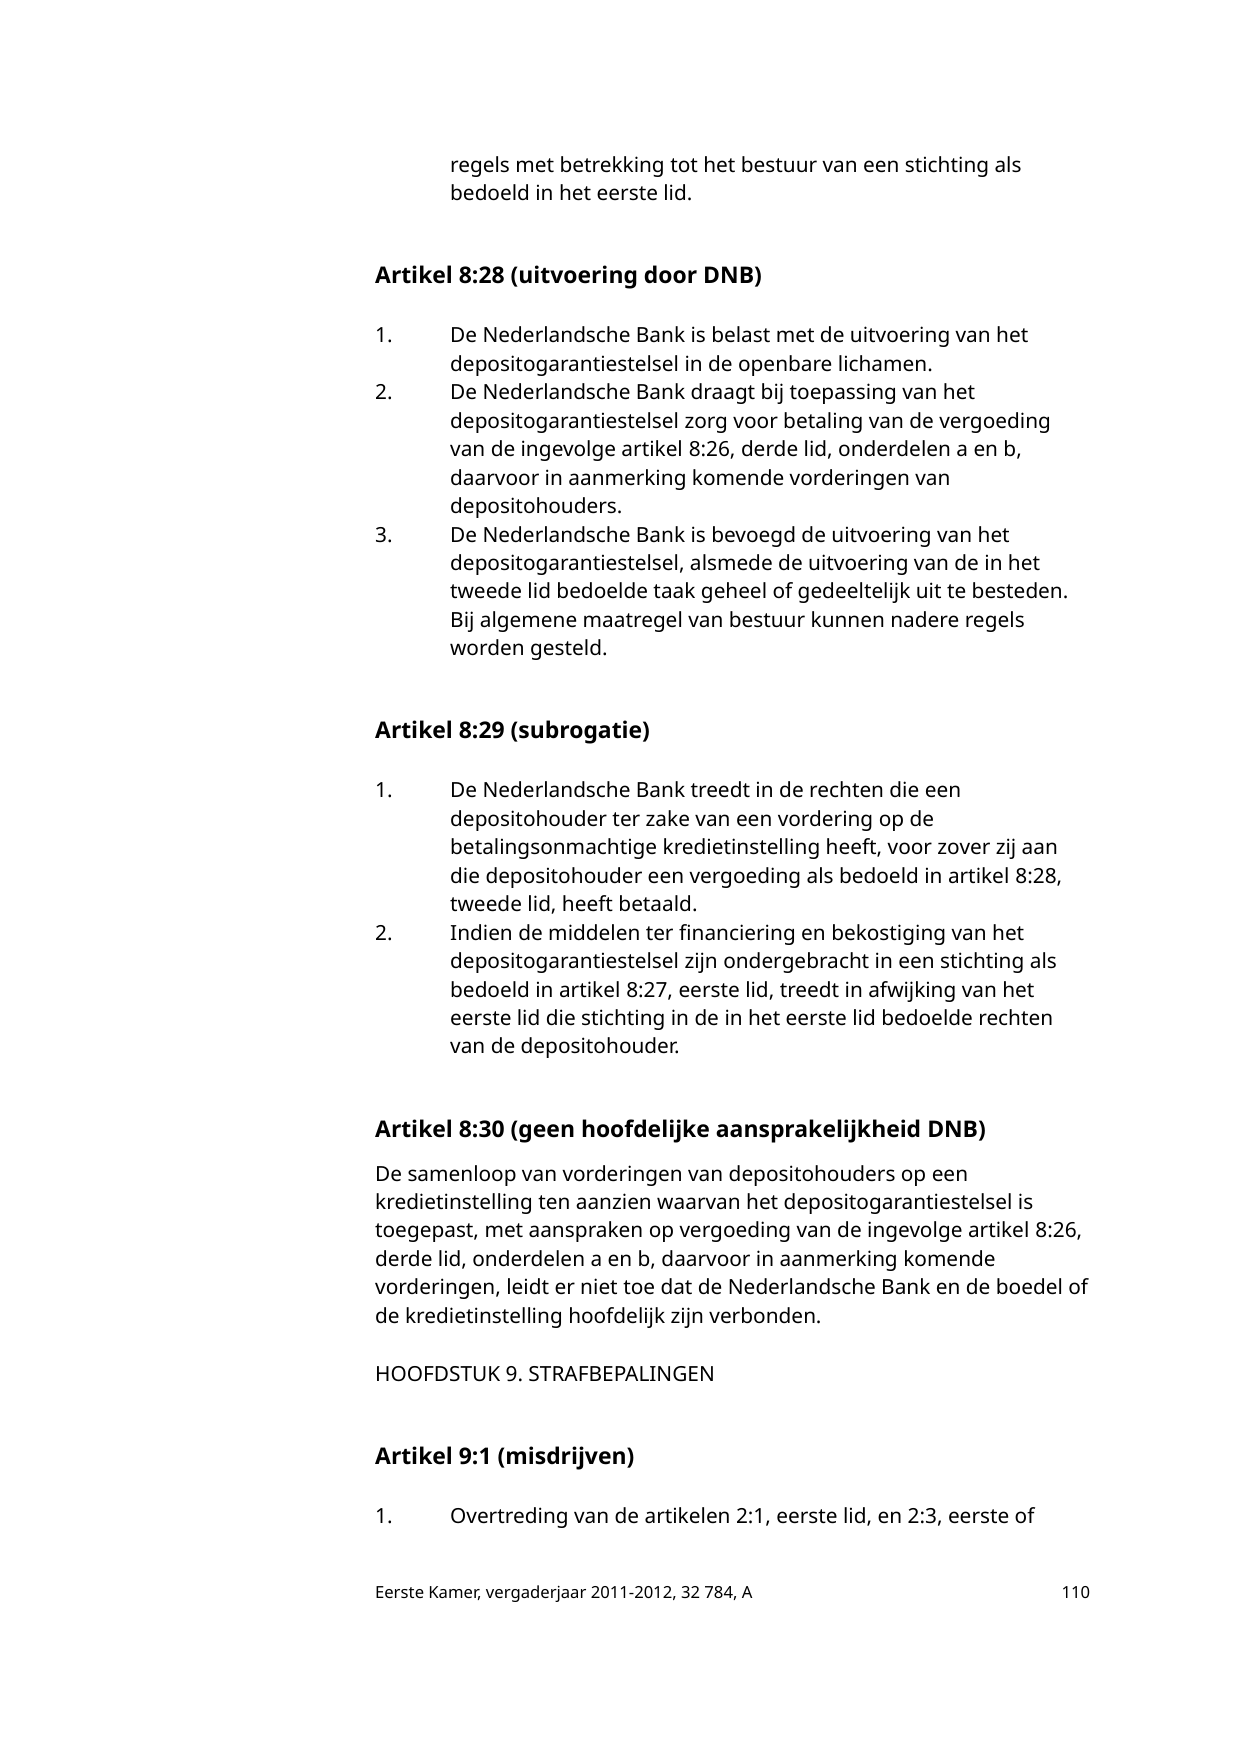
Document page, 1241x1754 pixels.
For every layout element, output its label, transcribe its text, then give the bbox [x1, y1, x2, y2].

list Overtreding van de artikelen 2:1, eerste lid, en 2:3, eerste of [375, 1502, 1090, 1530]
subtitle Artikel 9:1 (misdrijven) [375, 1440, 1090, 1472]
subtitle Artikel 8:28 (uitvoering door DNB) [375, 259, 1090, 291]
list Indien de middelen ter financiering en bekostiging van het depositogarantiestelsel zijn ondergebracht in een stichting als bedoeld in artikel 8:27, eerste lid, treedt in afwijking van het eerste lid die stichting in de in het eerste lid bedoelde rechten van de depositohouder. [375, 918, 1090, 1060]
list De Nederlandsche Bank treedt in de rechten die een depositohouder ter zake van een vordering op de betalingsonmachtige kredietinstelling heeft, voor zover zij aan die depositohouder een vergoeding als bedoeld in artikel 8:28, tweede lid, heeft betaald. [375, 776, 1090, 918]
list regels met betrekking tot het bestuur van een stichting als bedoeld in het eerste lid. [375, 150, 1090, 207]
list De Nederlandsche Bank is belast met de uitvoering van het depositogarantiestelsel in de openbare lichamen. [375, 321, 1090, 377]
list De Nederlandsche Bank draagt bij toepassing van het depositogarantiestelsel zorg voor betaling van de vergoeding van de ingevolge artikel 8:26, derde lid, onderdelen a en b, daarvoor in aanmerking komende vorderingen van depositohouders. [375, 377, 1090, 520]
subtitle Artikel 8:29 (subrogatie) [375, 714, 1090, 746]
text De samenloop van vorderingen van depositohouders op een kredietinstelling ten aanzien waarvan het depositogarantiestelsel is toegepast, met aanspraken op vergoeding van de ingevolge artikel 8:26, derde lid, onderdelen a en b, daarvoor in aanmerking komende vorderingen, leidt er niet toe dat de Nederlandsche Bank en de boedel of de kredietinstelling hoofdelijk zijn verbonden. [375, 1159, 1090, 1329]
subtitle Artikel 8:30 (geen hoofdelijke aansprakelijkheid DNB) [375, 1112, 1090, 1144]
list De Nederlandsche Bank is bevoegd de uitvoering van het depositogarantiestelsel, alsmede de uitvoering van de in het tweede lid bedoelde taak geheel of gedeeltelijk uit te besteden. Bij algemene maatregel van bestuur kunnen nadere regels worden gesteld. [375, 520, 1090, 662]
subtitle HOOFDSTUK 9. STRAFBEPALINGEN [375, 1359, 1090, 1388]
